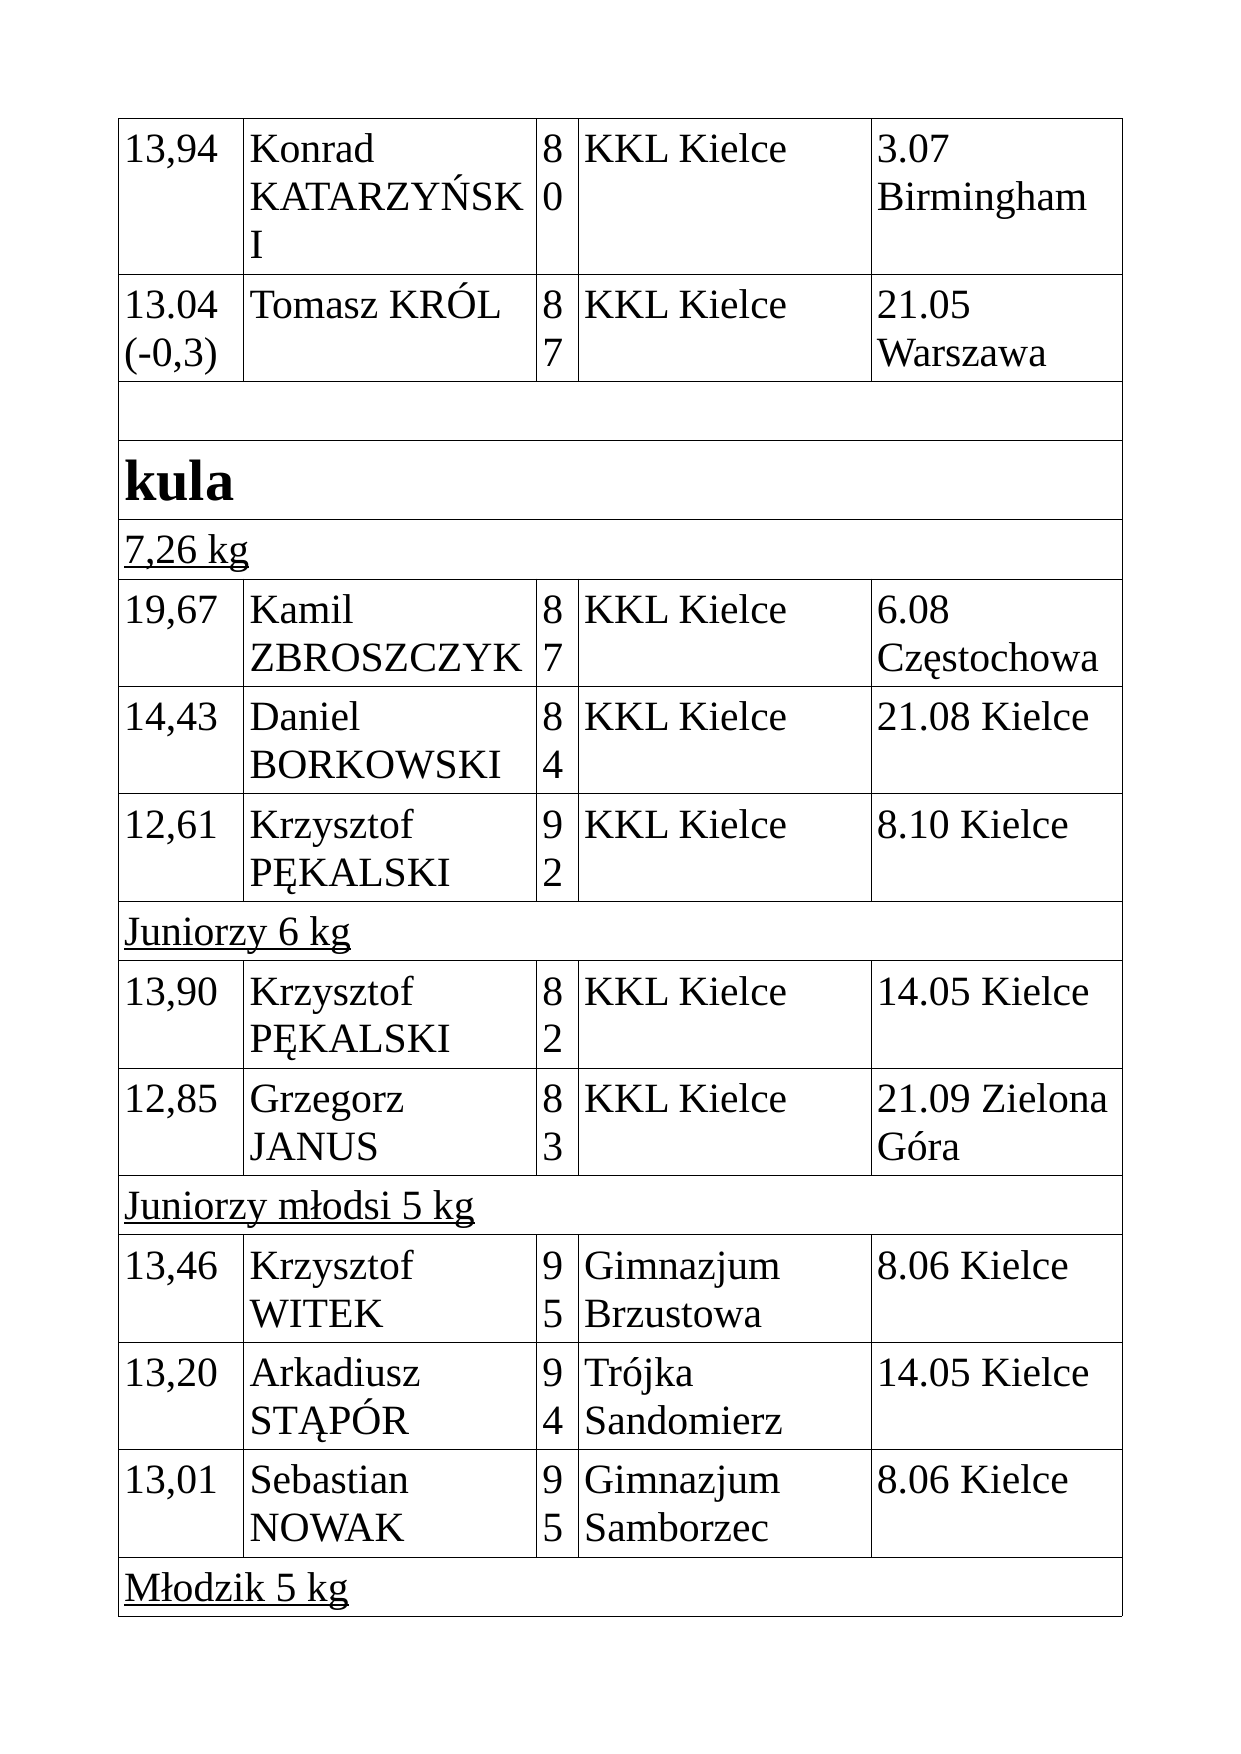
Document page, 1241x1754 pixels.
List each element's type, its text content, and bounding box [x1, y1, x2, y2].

table_cell KKL Kielce [579, 275, 871, 381]
table_cell KKL Kielce [579, 119, 871, 273]
table_cell 8.06 Kielce [872, 1450, 1122, 1557]
table_cell 12,85 [119, 1069, 243, 1175]
table_cell 94 [537, 1343, 578, 1449]
table_cell 13,46 [119, 1235, 243, 1342]
table_cell 13,90 [119, 961, 243, 1067]
table_cell 95 [537, 1235, 578, 1342]
table_cell 21.05 Warszawa [872, 275, 1122, 381]
table_cell 82 [537, 961, 578, 1067]
table_cell 21.09 Zielona Góra [872, 1069, 1122, 1175]
table_cell kula [119, 441, 1122, 519]
table_cell 13,94 [119, 119, 243, 273]
table_cell Arkadiusz STĄPÓR [244, 1343, 536, 1449]
table_cell 87 [537, 275, 578, 381]
table_cell 19,67 [119, 580, 243, 686]
table_cell Gimnazjum Brzustowa [579, 1235, 871, 1342]
table_cell 13,01 [119, 1450, 243, 1557]
table_cell KKL Kielce [579, 1069, 871, 1175]
table_cell 92 [537, 794, 578, 901]
table_cell 6.08 Częstochowa [872, 580, 1122, 686]
table_cell Tomasz KRÓL [244, 275, 536, 381]
table_cell 8.06 Kielce [872, 1235, 1122, 1342]
table_cell Trójka Sandomierz [579, 1343, 871, 1449]
table_cell Krzysztof WITEK [244, 1235, 536, 1342]
table_cell Juniorzy młodsi 5 kg [119, 1176, 1122, 1234]
table_cell 14,43 [119, 687, 243, 793]
table_cell 14.05 Kielce [872, 961, 1122, 1067]
table_cell KKL Kielce [579, 794, 871, 901]
table_cell 21.08 Kielce [872, 687, 1122, 793]
table_cell 95 [537, 1450, 578, 1557]
table_cell 14.05 Kielce [872, 1343, 1122, 1449]
table_cell [119, 382, 1122, 440]
table_cell 13,20 [119, 1343, 243, 1449]
table_cell Grzegorz JANUS [244, 1069, 536, 1175]
table_cell Krzysztof PĘKALSKI [244, 961, 536, 1067]
table_cell 12,61 [119, 794, 243, 901]
table_cell Młodzik 5 kg [119, 1558, 1122, 1616]
table_cell Gimnazjum Samborzec [579, 1450, 871, 1557]
table_cell 84 [537, 687, 578, 793]
table_cell Konrad KATARZYŃSKI [244, 119, 536, 273]
table_cell Juniorzy 6 kg [119, 902, 1122, 960]
table_cell 80 [537, 119, 578, 273]
table_cell 3.07 Birmingham [872, 119, 1122, 273]
table_cell 8.10 Kielce [872, 794, 1122, 901]
table_cell 83 [537, 1069, 578, 1175]
table_cell Sebastian NOWAK [244, 1450, 536, 1557]
table_cell Daniel BORKOWSKI [244, 687, 536, 793]
table_cell KKL Kielce [579, 961, 871, 1067]
table_cell KKL Kielce [579, 580, 871, 686]
table_cell 13.04 (-0,3) [119, 275, 243, 381]
table_cell 7,26 kg [119, 520, 1122, 578]
table_cell Krzysztof PĘKALSKI [244, 794, 536, 901]
table_cell Kamil ZBROSZCZYK [244, 580, 536, 686]
table_cell 87 [537, 580, 578, 686]
table_cell KKL Kielce [579, 687, 871, 793]
